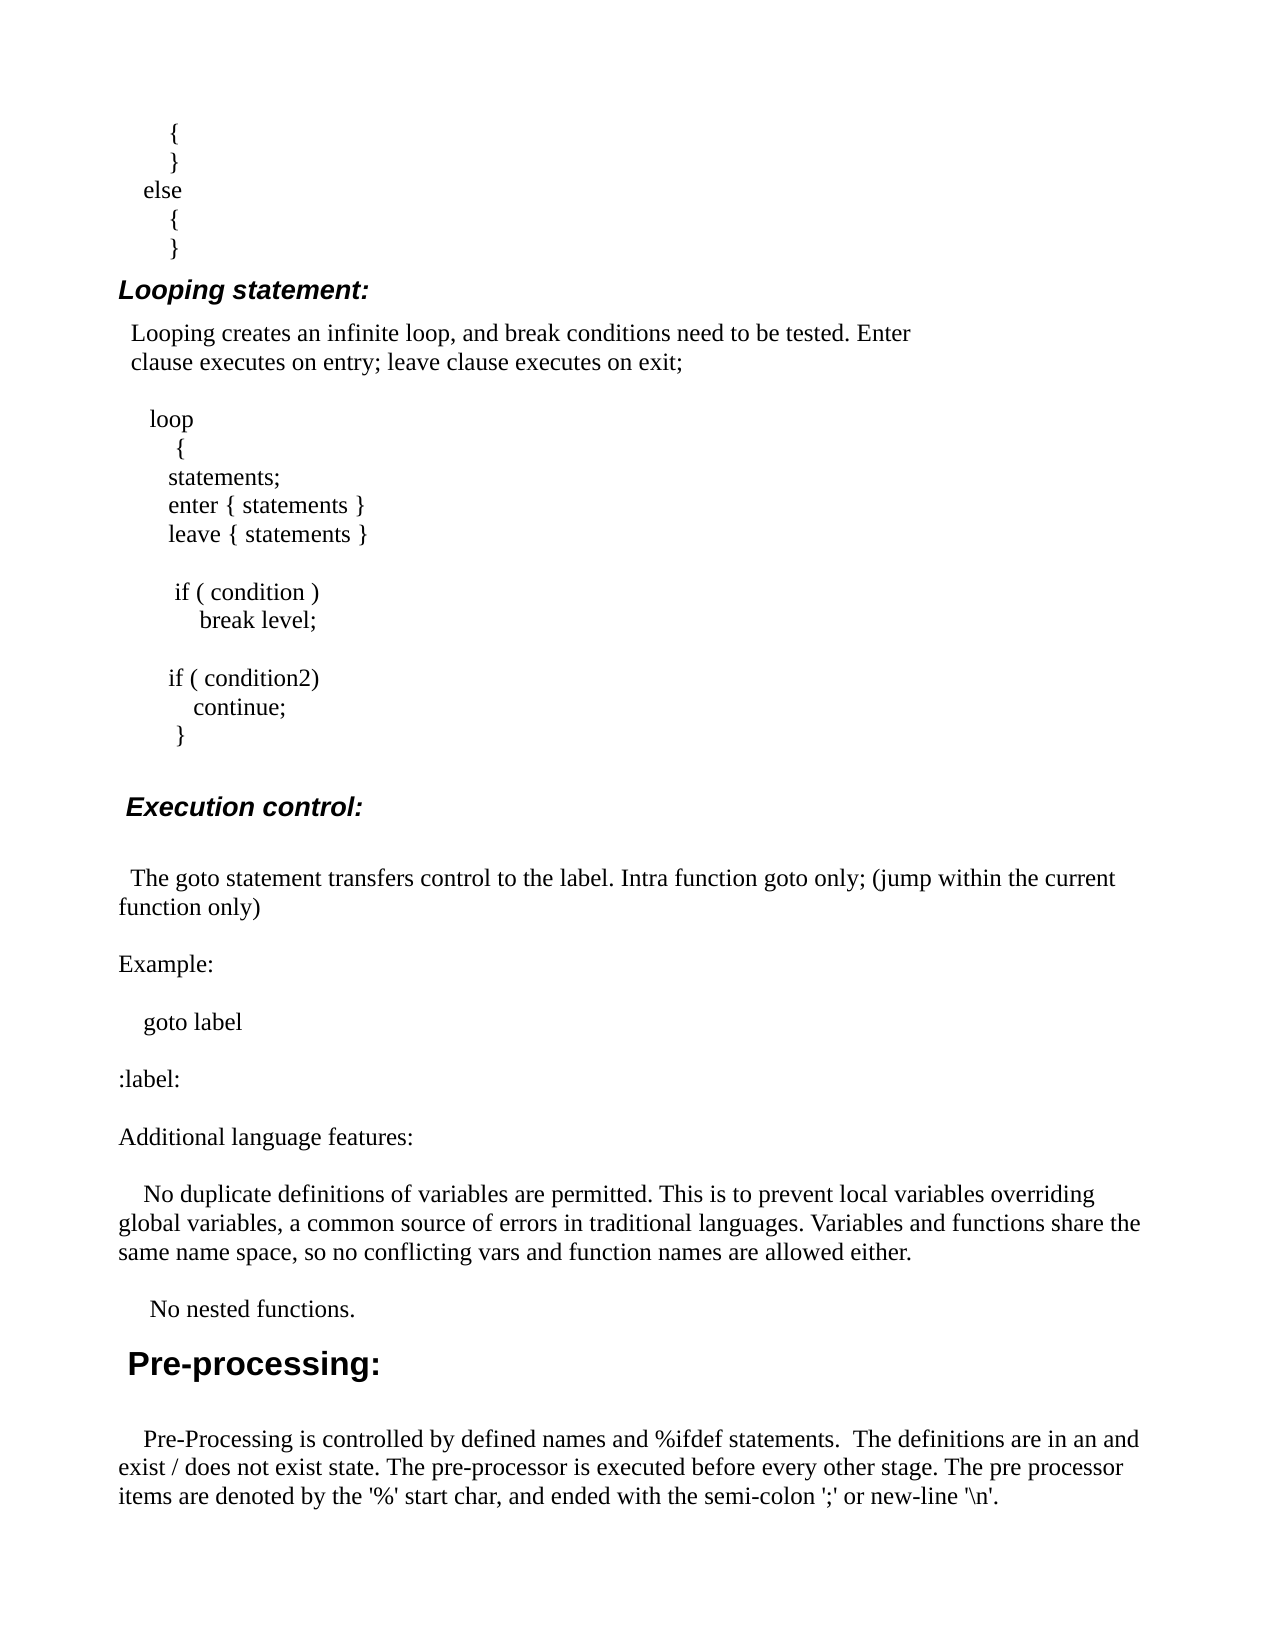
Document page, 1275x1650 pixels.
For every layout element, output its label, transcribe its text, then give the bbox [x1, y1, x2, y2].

text loop [118, 404, 1157, 433]
text { [118, 118, 1157, 147]
text statements; [118, 462, 1157, 491]
subtitle Execution control: [118, 791, 1157, 822]
text else [118, 176, 1157, 204]
text The goto statement transfers control to the label. Intra function goto only; (jump within the current function only) [118, 863, 1157, 921]
text } [118, 721, 1157, 749]
text continue; [118, 692, 1157, 721]
text Additional language features: [118, 1122, 1157, 1151]
text No nested functions. [118, 1294, 1157, 1323]
text break level; [118, 606, 1157, 634]
text goto label [118, 1007, 1157, 1036]
text enter { statements } [118, 491, 1157, 519]
text } [118, 233, 1157, 262]
text :label: [118, 1064, 1157, 1093]
text { [118, 204, 1157, 233]
text { [118, 433, 1157, 462]
text if ( condition ) [118, 577, 1157, 606]
text Looping creates an infinite loop, and break conditions need to be tested. Enter [118, 318, 1157, 347]
text leave { statements } [118, 519, 1157, 548]
subtitle Looping statement: [118, 274, 1157, 306]
text } [118, 147, 1157, 176]
text No duplicate definitions of variables are permitted. This is to prevent local variables overriding global variables, a common source of errors in traditional languages. Variables and functions share the same name space, so no conflicting vars and function names are allowed either. [118, 1179, 1157, 1266]
subtitle Pre-processing: [118, 1344, 1157, 1382]
text clause executes on entry; leave clause executes on exit; [118, 347, 1157, 376]
text Example: [118, 949, 1157, 978]
text if ( condition2) [118, 663, 1157, 692]
text Pre-Processing is controlled by defined names and %ifdef statements. The definitions are in an and exist / does not exist state. The pre-processor is executed before every other stage. The pre processor items are denoted by the '%' start char, and ended with the semi-colon ';' or new-line '\n'. [118, 1424, 1157, 1510]
